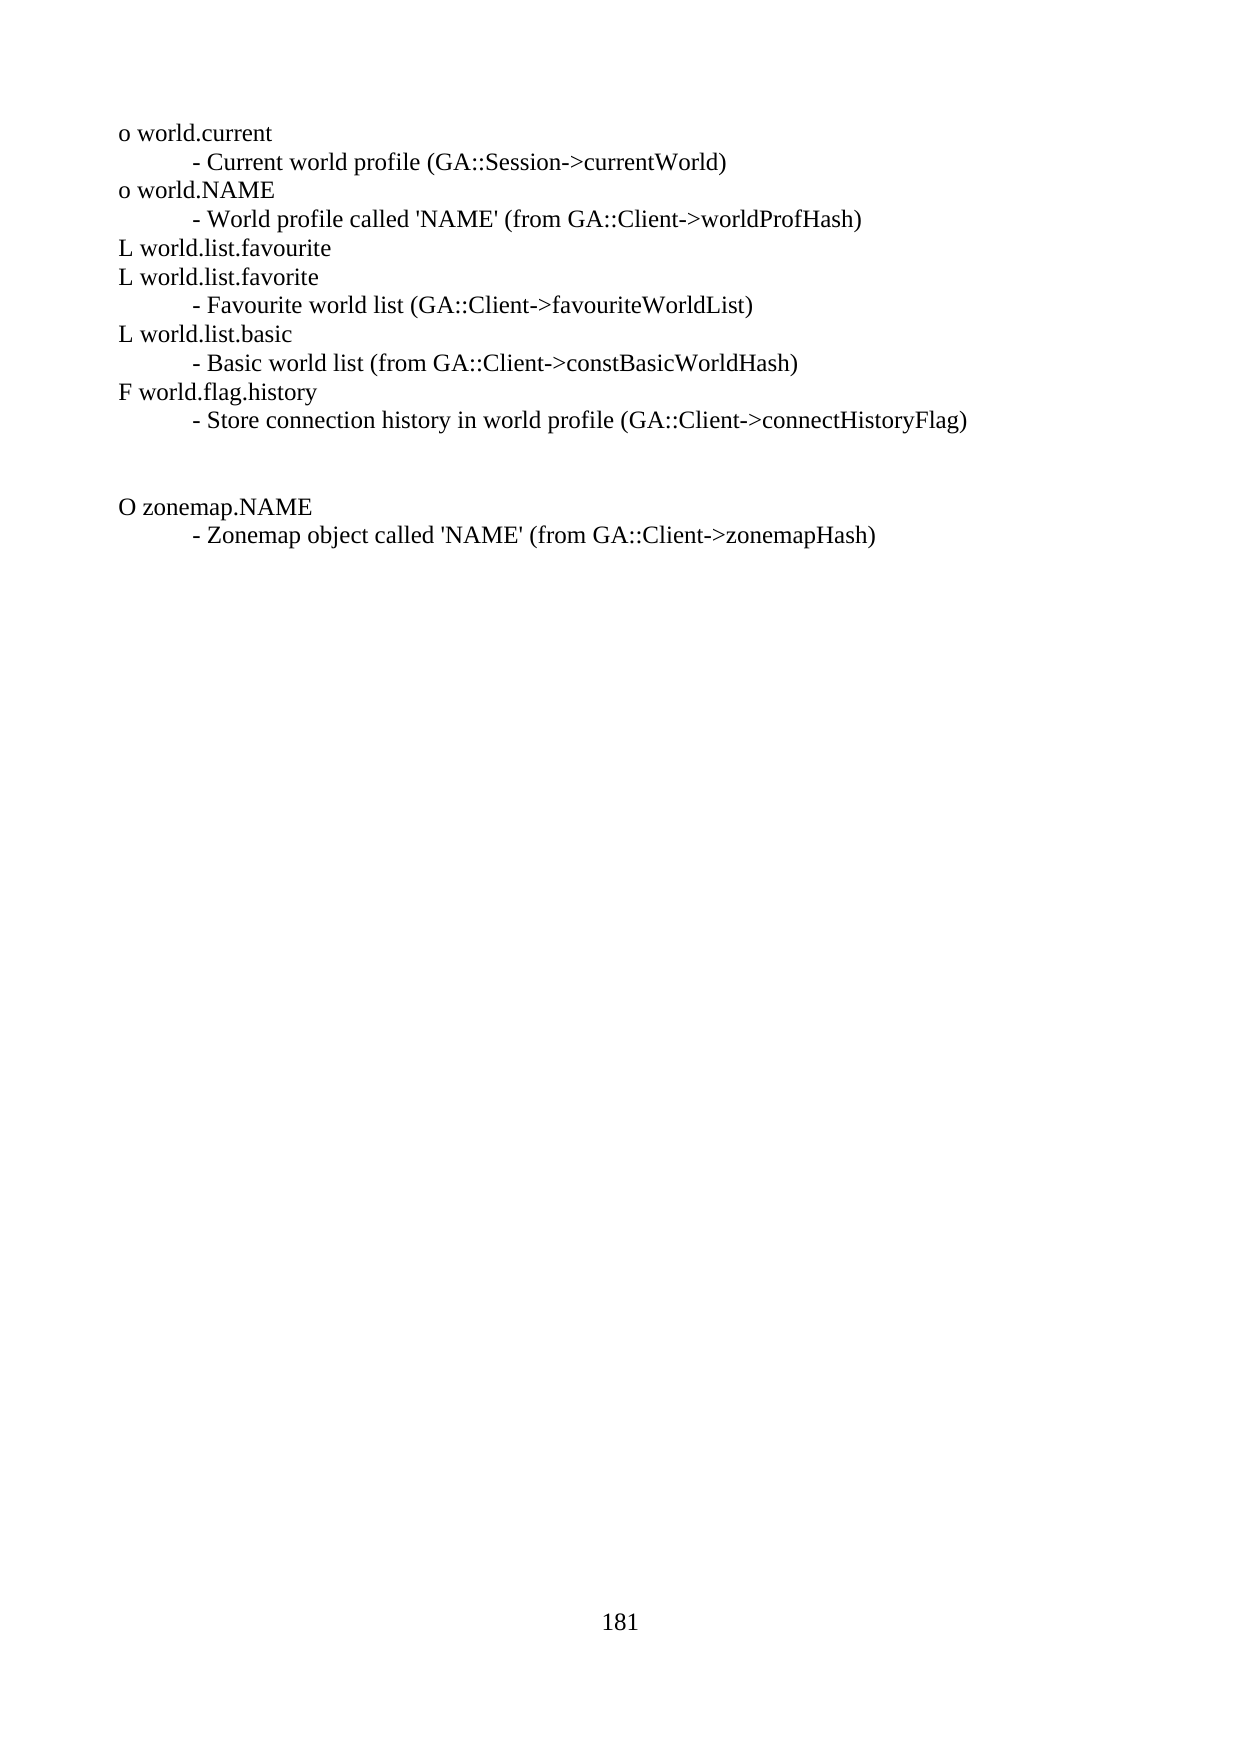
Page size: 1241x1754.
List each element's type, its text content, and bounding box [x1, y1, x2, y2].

text - Store connection history in world profile (GA::Client->connectHistoryFlag) [118, 406, 1122, 434]
text L world.list.favourite [118, 233, 1122, 262]
text o world.current [118, 118, 1122, 147]
text L world.list.basic [118, 319, 1122, 348]
text - Basic world list (from GA::Client->constBasicWorldHash) [118, 348, 1122, 377]
text F world.flag.history [118, 377, 1122, 406]
text - Favourite world list (GA::Client->favouriteWorldList) [118, 291, 1122, 319]
text - Current world profile (GA::Session->currentWorld) [118, 147, 1122, 176]
text - Zonemap object called 'NAME' (from GA::Client->zonemapHash) [118, 521, 1122, 549]
text L world.list.favorite [118, 262, 1122, 291]
text o world.NAME [118, 176, 1122, 204]
text O zonemap.NAME [118, 492, 1122, 521]
text - World profile called 'NAME' (from GA::Client->worldProfHash) [118, 204, 1122, 233]
